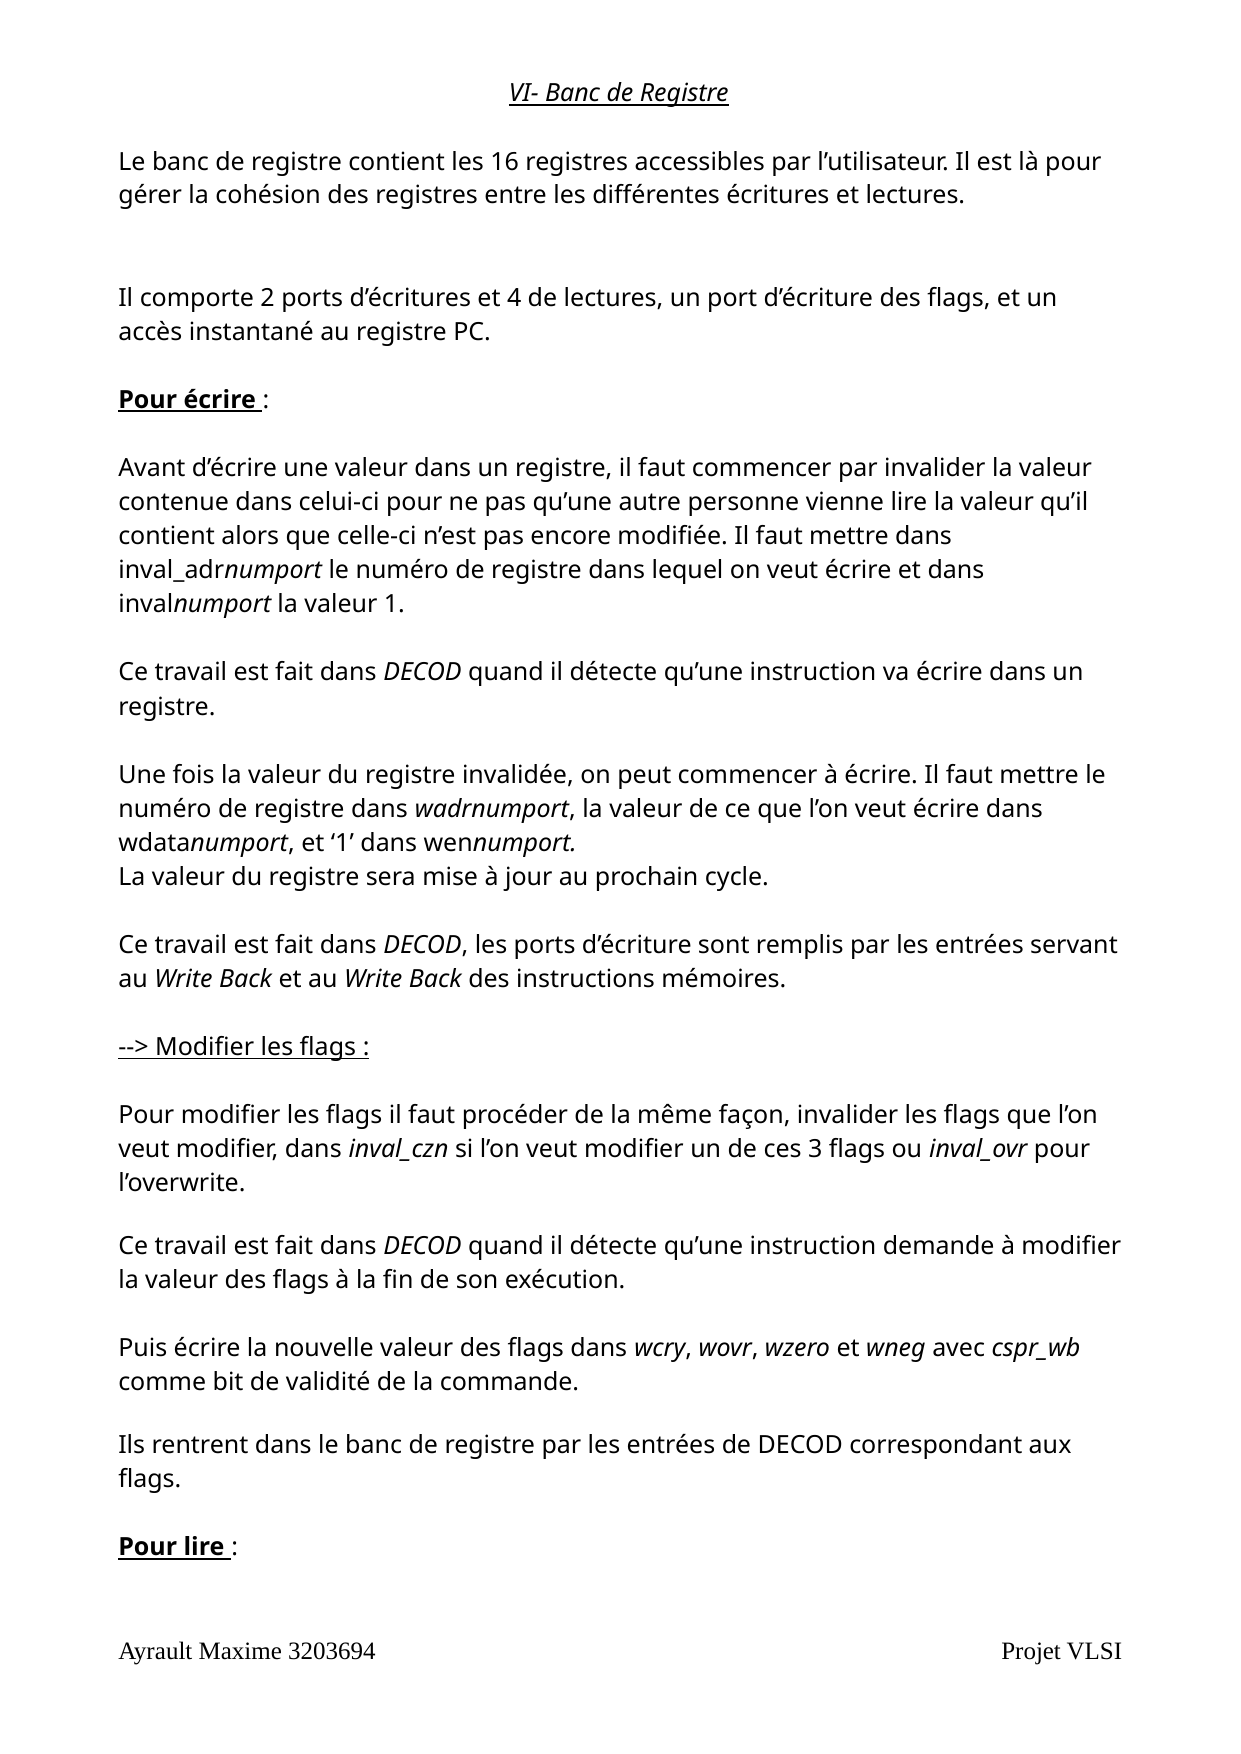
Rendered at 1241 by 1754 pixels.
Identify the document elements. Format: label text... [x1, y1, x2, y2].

text Ce travail est fait dans DECOD, les ports d’écriture sont remplis par les entrées servant au Write Back et au Write Back des instructions mémoires. [118, 927, 1122, 995]
text La valeur du registre sera mise à jour au prochain cycle. [118, 858, 1122, 892]
text Il comporte 2 ports d’écritures et 4 de lectures, un port d’écriture des flags, et un accès instantané au registre PC. [118, 279, 1122, 347]
text Ils rentrent dans le banc de registre par les entrées de DECOD correspondant aux flags. [118, 1427, 1122, 1495]
text Ce travail est fait dans DECOD quand il détecte qu’une instruction demande à modifier la valeur des flags à la fin de son exécution. [118, 1228, 1122, 1296]
text Pour modifier les flags il faut procéder de la même façon, invalider les flags que l’on veut modifier, dans inval_czn si l’on veut modifier un de ces 3 flags ou inval_ovr pour l’overwrite. [118, 1097, 1122, 1199]
text --> Modifier les flags : [118, 1029, 1122, 1063]
text Puis écrire la nouvelle valeur des flags dans wcry, wovr, wzero et wneg avec cspr_wb comme bit de validité de la commande. [118, 1330, 1122, 1398]
text Une fois la valeur du registre invalidée, on peut commencer à écrire. Il faut mettre le numéro de registre dans wadrnumport, la valeur de ce que l’on veut écrire dans wdatanumport, et ‘1’ dans wennumport. [118, 756, 1122, 858]
text Ce travail est fait dans DECOD quand il détecte qu’une instruction va écrire dans un registre. [118, 654, 1122, 722]
text Le banc de registre contient les 16 registres accessibles par l’utilisateur. Il est là pour gérer la cohésion des registres entre les différentes écritures et lectures. [118, 143, 1122, 211]
text Pour lire : [118, 1529, 1122, 1563]
text VI- Banc de Registre [118, 75, 1122, 109]
text Pour écrire : [118, 382, 1122, 416]
text Avant d’écrire une valeur dans un registre, il faut commencer par invalider la valeur contenue dans celui-ci pour ne pas qu’une autre personne vienne lire la valeur qu’il contient alors que celle-ci n’est pas encore modifiée. Il faut mettre dans inval_adrnumport le numéro de registre dans lequel on veut écrire et dans invalnumport la valeur 1. [118, 450, 1122, 620]
